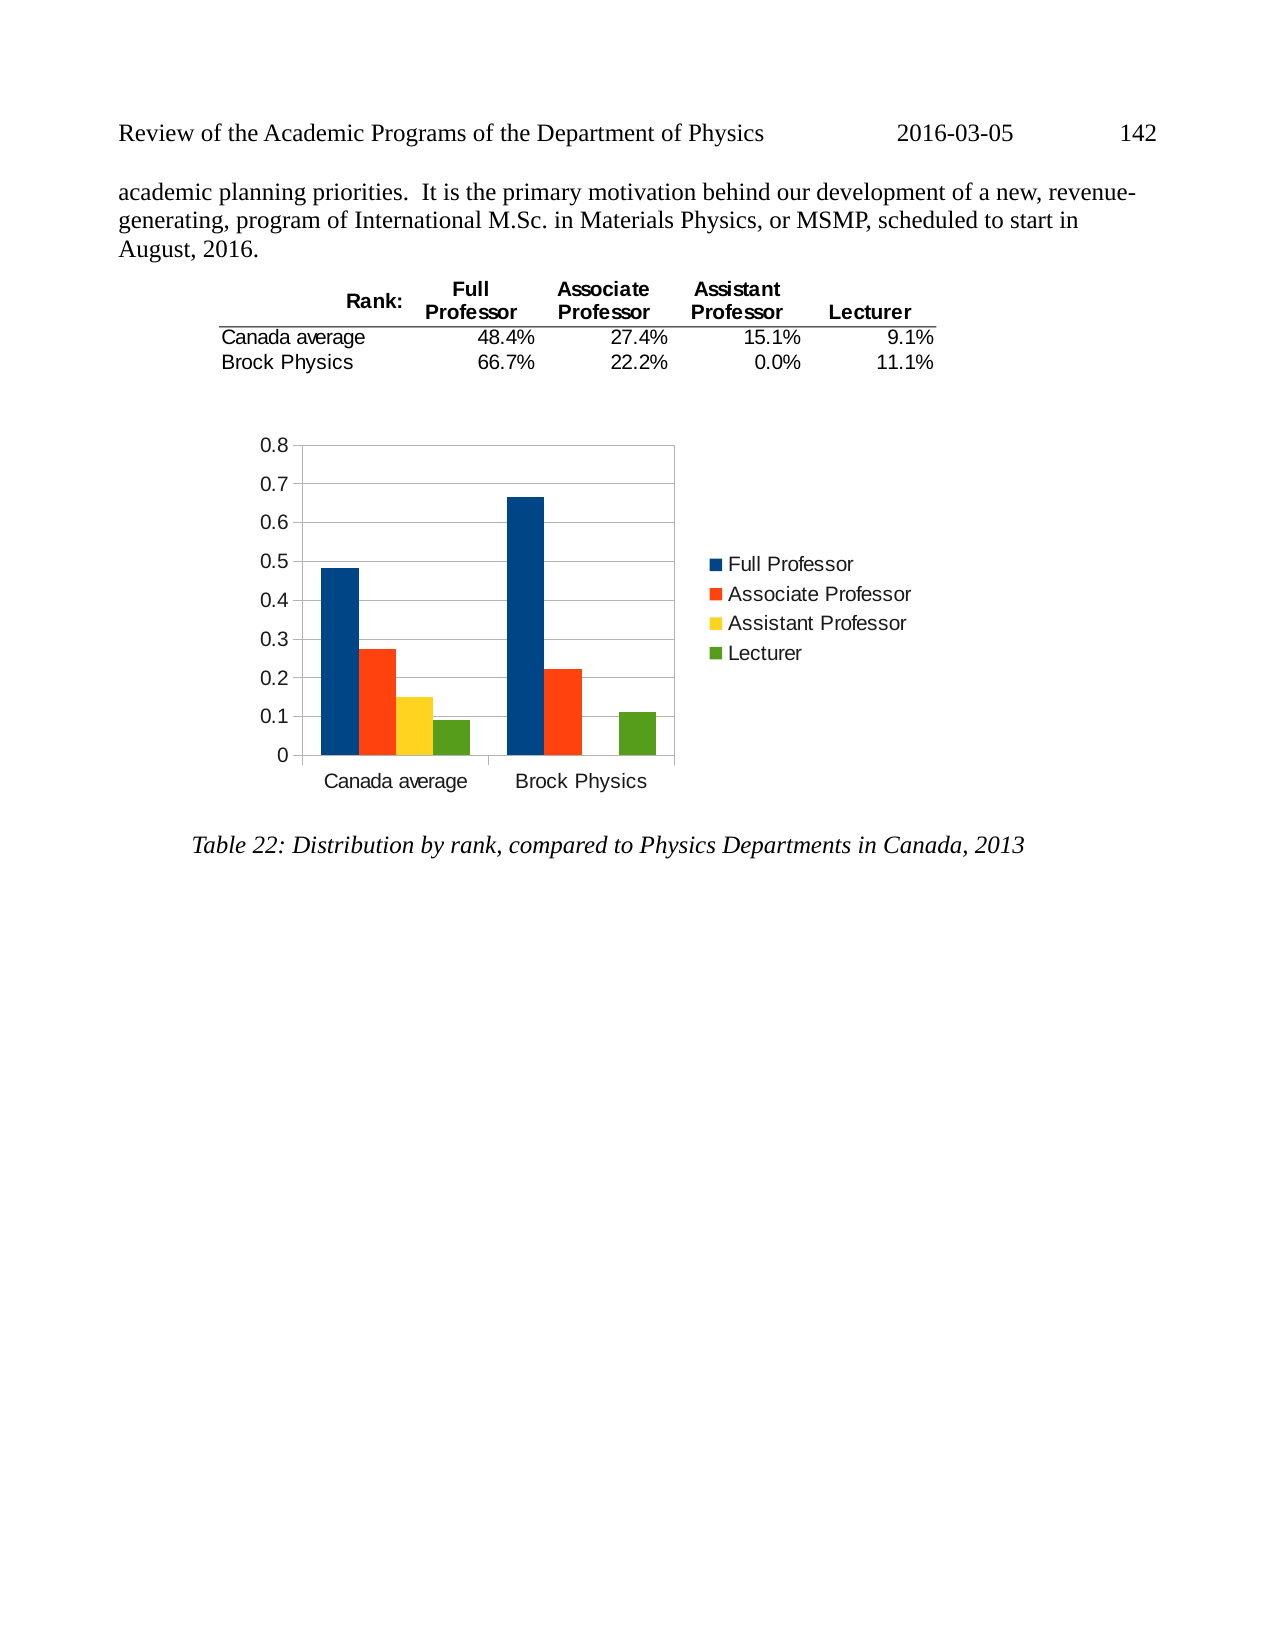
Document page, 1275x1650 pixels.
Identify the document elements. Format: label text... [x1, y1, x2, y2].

text academic planning priorities. It is the primary motivation behind our development of a new, revenue-generating, program of International M.Sc. in Materials Physics, or MSMP, scheduled to start in August, 2016. [118, 177, 1157, 263]
text Table 22: Distribution by rank, compared to Physics Departments in Canada, 2013 [191, 289, 1032, 859]
